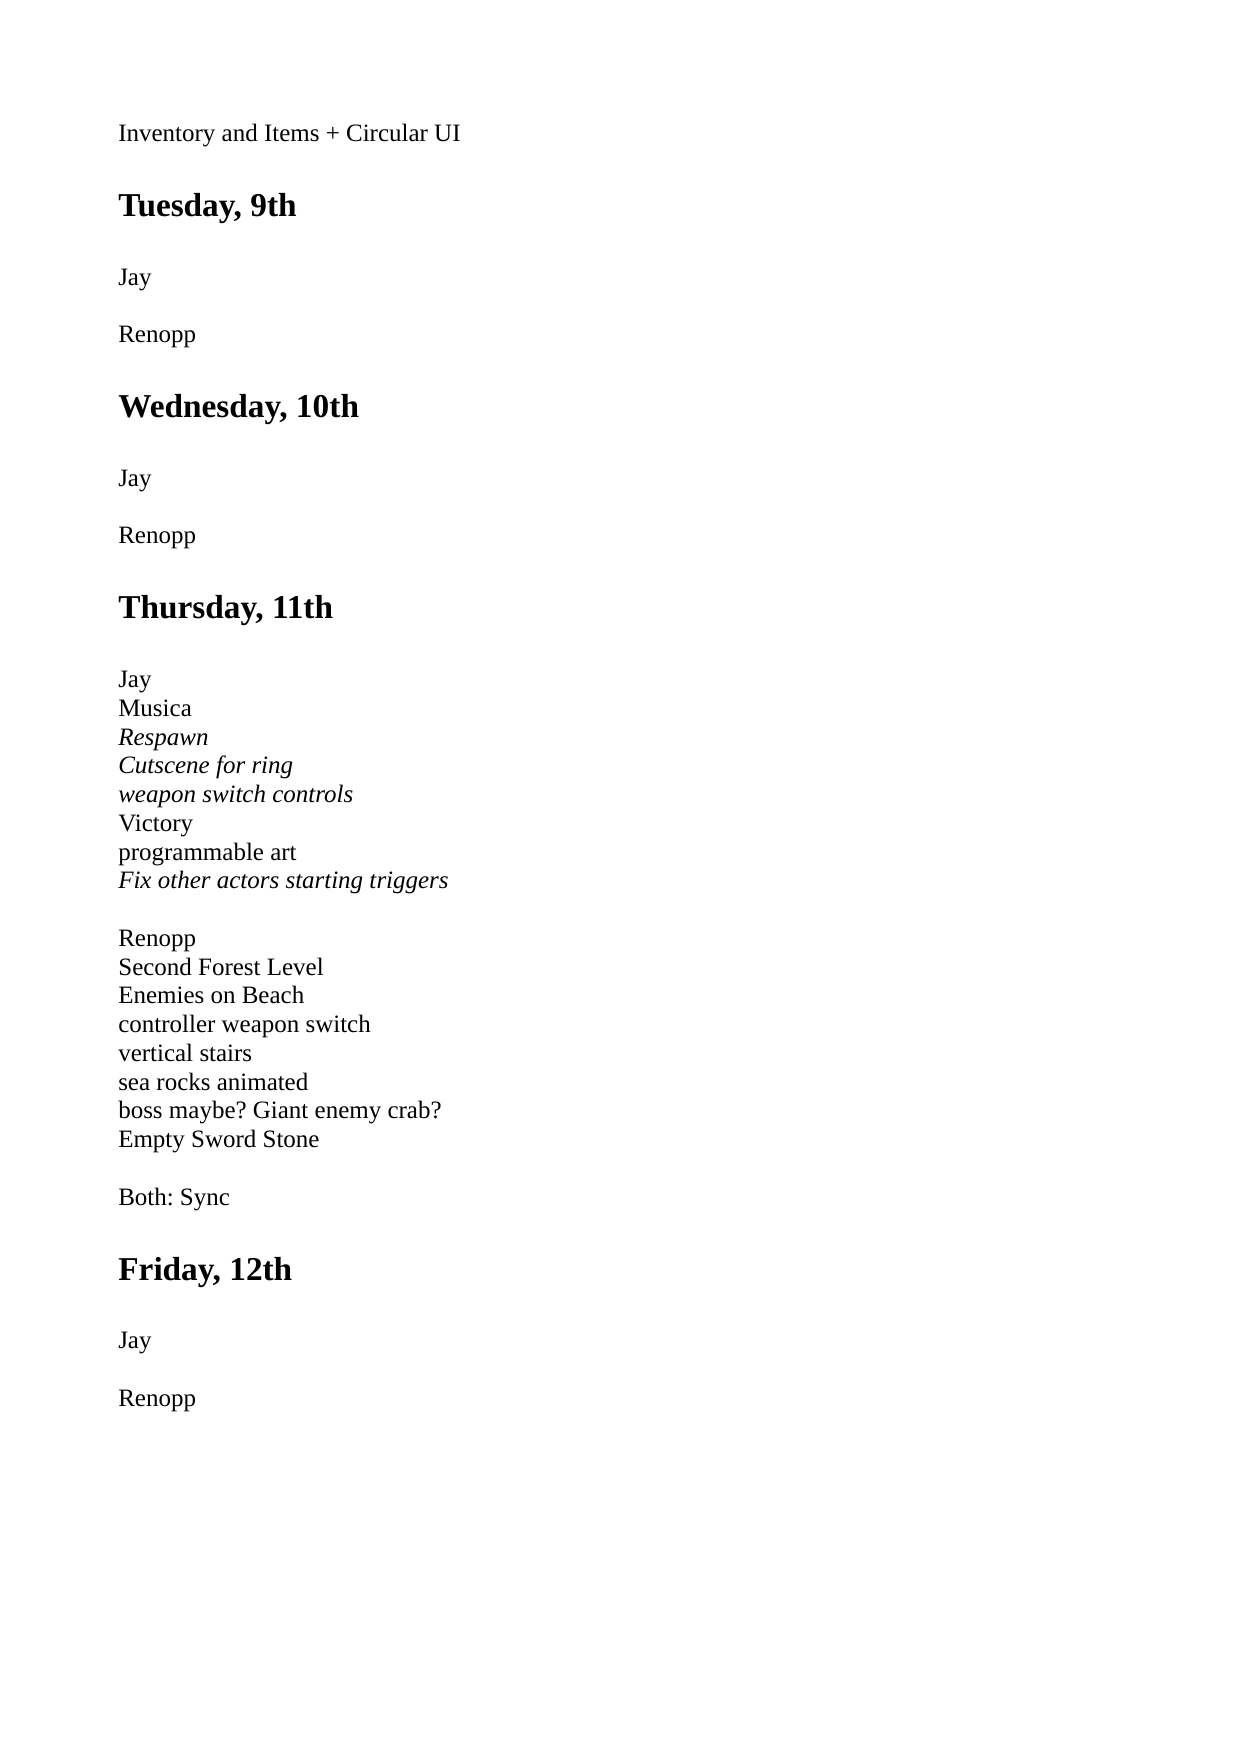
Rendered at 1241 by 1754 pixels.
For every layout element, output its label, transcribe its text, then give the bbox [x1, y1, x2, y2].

text Second Forest Level [118, 952, 1122, 981]
text controller weapon switch [118, 1009, 1122, 1038]
text Wednesday, 10th [118, 386, 1122, 425]
text Jay [118, 262, 1122, 291]
text weapon switch controls [118, 779, 1122, 808]
text Friday, 12th [118, 1249, 1122, 1287]
text Renopp [118, 1383, 1122, 1412]
text Victory [118, 808, 1122, 837]
text Enemies on Beach [118, 981, 1122, 1009]
text Thursday, 11th [118, 588, 1122, 626]
text Renopp [118, 521, 1122, 549]
text Jay [118, 1326, 1122, 1354]
text sea rocks animated [118, 1067, 1122, 1096]
text Musica [118, 693, 1122, 722]
text Empty Sword Stone [118, 1124, 1122, 1153]
text Respawn [118, 722, 1122, 751]
text Jay [118, 463, 1122, 492]
text boss maybe? Giant enemy crab? [118, 1096, 1122, 1124]
text Both: Sync [118, 1182, 1122, 1211]
text Renopp [118, 923, 1122, 952]
text Renopp [118, 319, 1122, 348]
text Cutscene for ring [118, 751, 1122, 779]
text Inventory and Items + Circular UI [118, 118, 1122, 147]
text Fix other actors starting triggers [118, 866, 1122, 894]
text vertical stairs [118, 1038, 1122, 1067]
text programmable art [118, 837, 1122, 866]
text Jay [118, 664, 1122, 693]
text Tuesday, 9th [118, 185, 1122, 223]
